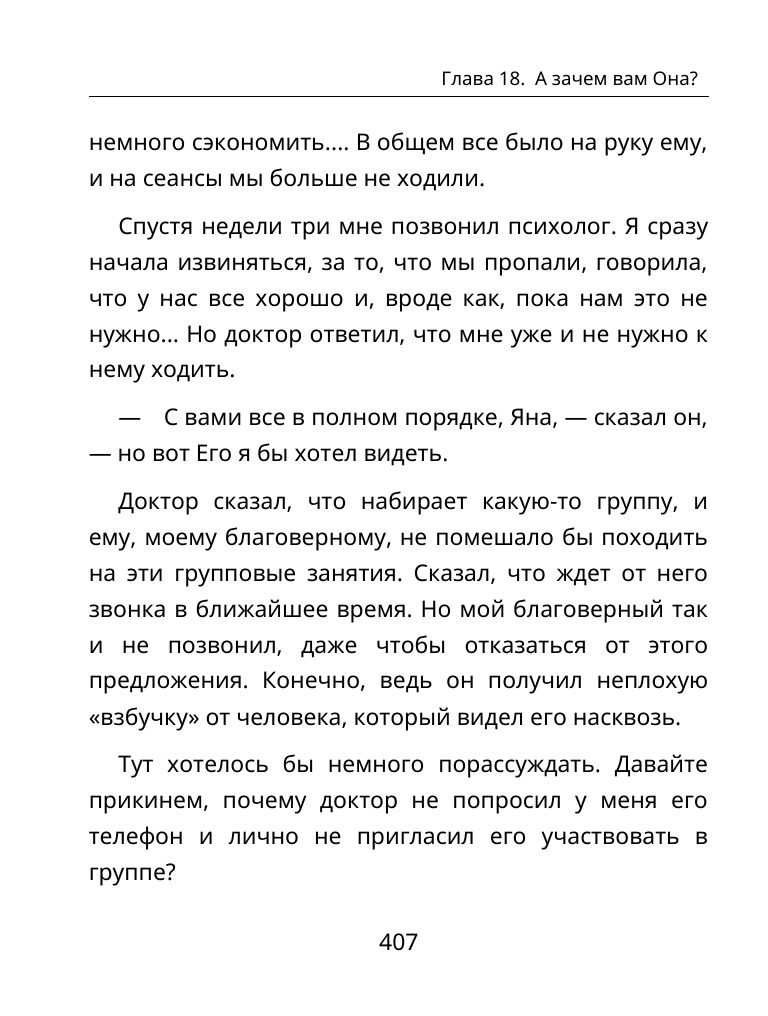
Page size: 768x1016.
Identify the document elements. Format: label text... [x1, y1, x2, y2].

list С вами все в полном порядке, Яна, — сказал он, — но вот Его я бы хотел видеть. [88, 401, 709, 468]
text Тут хотелось бы немного порассуждать. Давайте прикинем, почему доктор не попросил у меня его телефон и лично не пригласил его участвовать в группе? [88, 748, 709, 887]
text Доктор сказал, что набирает какую-то группу, и ему, моему благоверному, не помешало бы походить на эти групповые занятия. Сказал, что ждет от него звонка в ближайшее время. Но мой благоверный так и не позвонил, даже чтобы отказаться от этого предложения. Конечно, ведь он получил неплохую «взбучку» от человека, который видел его насквозь. [88, 485, 709, 732]
text Спустя недели три мне позвонил психолог. Я сразу начала извиняться, за то, что мы пропали, говорила, что у нас все хорошо и, вроде как, пока нам это не нужно... Но доктор ответил, что мне уже и не нужно к нему ходить. [88, 210, 709, 385]
text немного сэкономить.... В общем все было на руку ему, и на сеансы мы больше не ходили. [88, 126, 709, 193]
